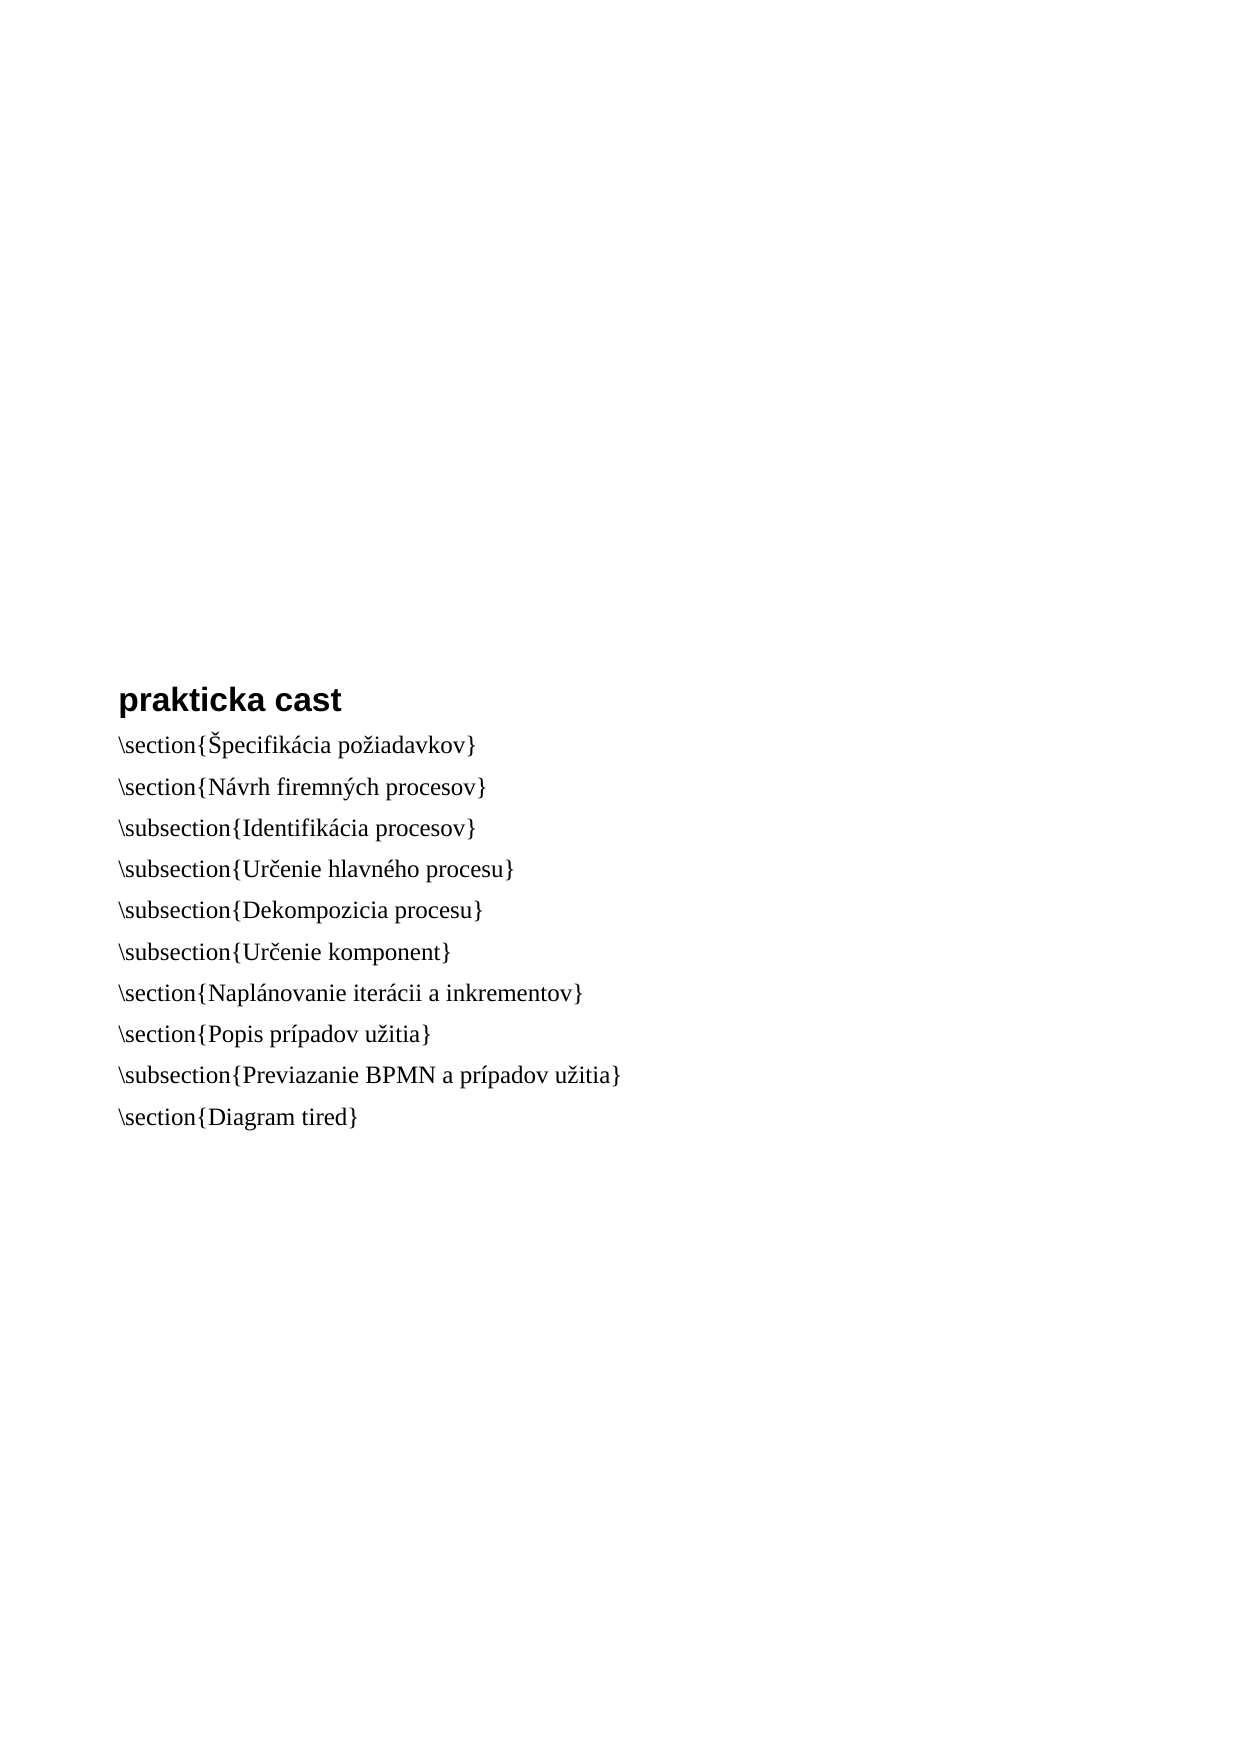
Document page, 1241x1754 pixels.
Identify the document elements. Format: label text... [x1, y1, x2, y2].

text \subsection{Identifikácia procesov} [118, 813, 1122, 842]
text \subsection{Dekompozicia procesu} [118, 896, 1122, 924]
text \subsection{Určenie hlavného procesu} [118, 854, 1122, 883]
text \section{Návrh firemných procesov} [118, 772, 1122, 801]
text \subsection{Previazanie BPMN a prípadov užitia} [118, 1061, 1122, 1089]
subtitle prakticka cast [118, 679, 1122, 718]
text \section{Diagram tired} [118, 1102, 1122, 1131]
text \section{Popis prípadov užitia} [118, 1019, 1122, 1048]
text \subsection{Určenie komponent} [118, 937, 1122, 966]
text \section{Špecifikácia požiadavkov} [118, 731, 1122, 759]
text \section{Naplánovanie iterácii a inkrementov} [118, 978, 1122, 1007]
